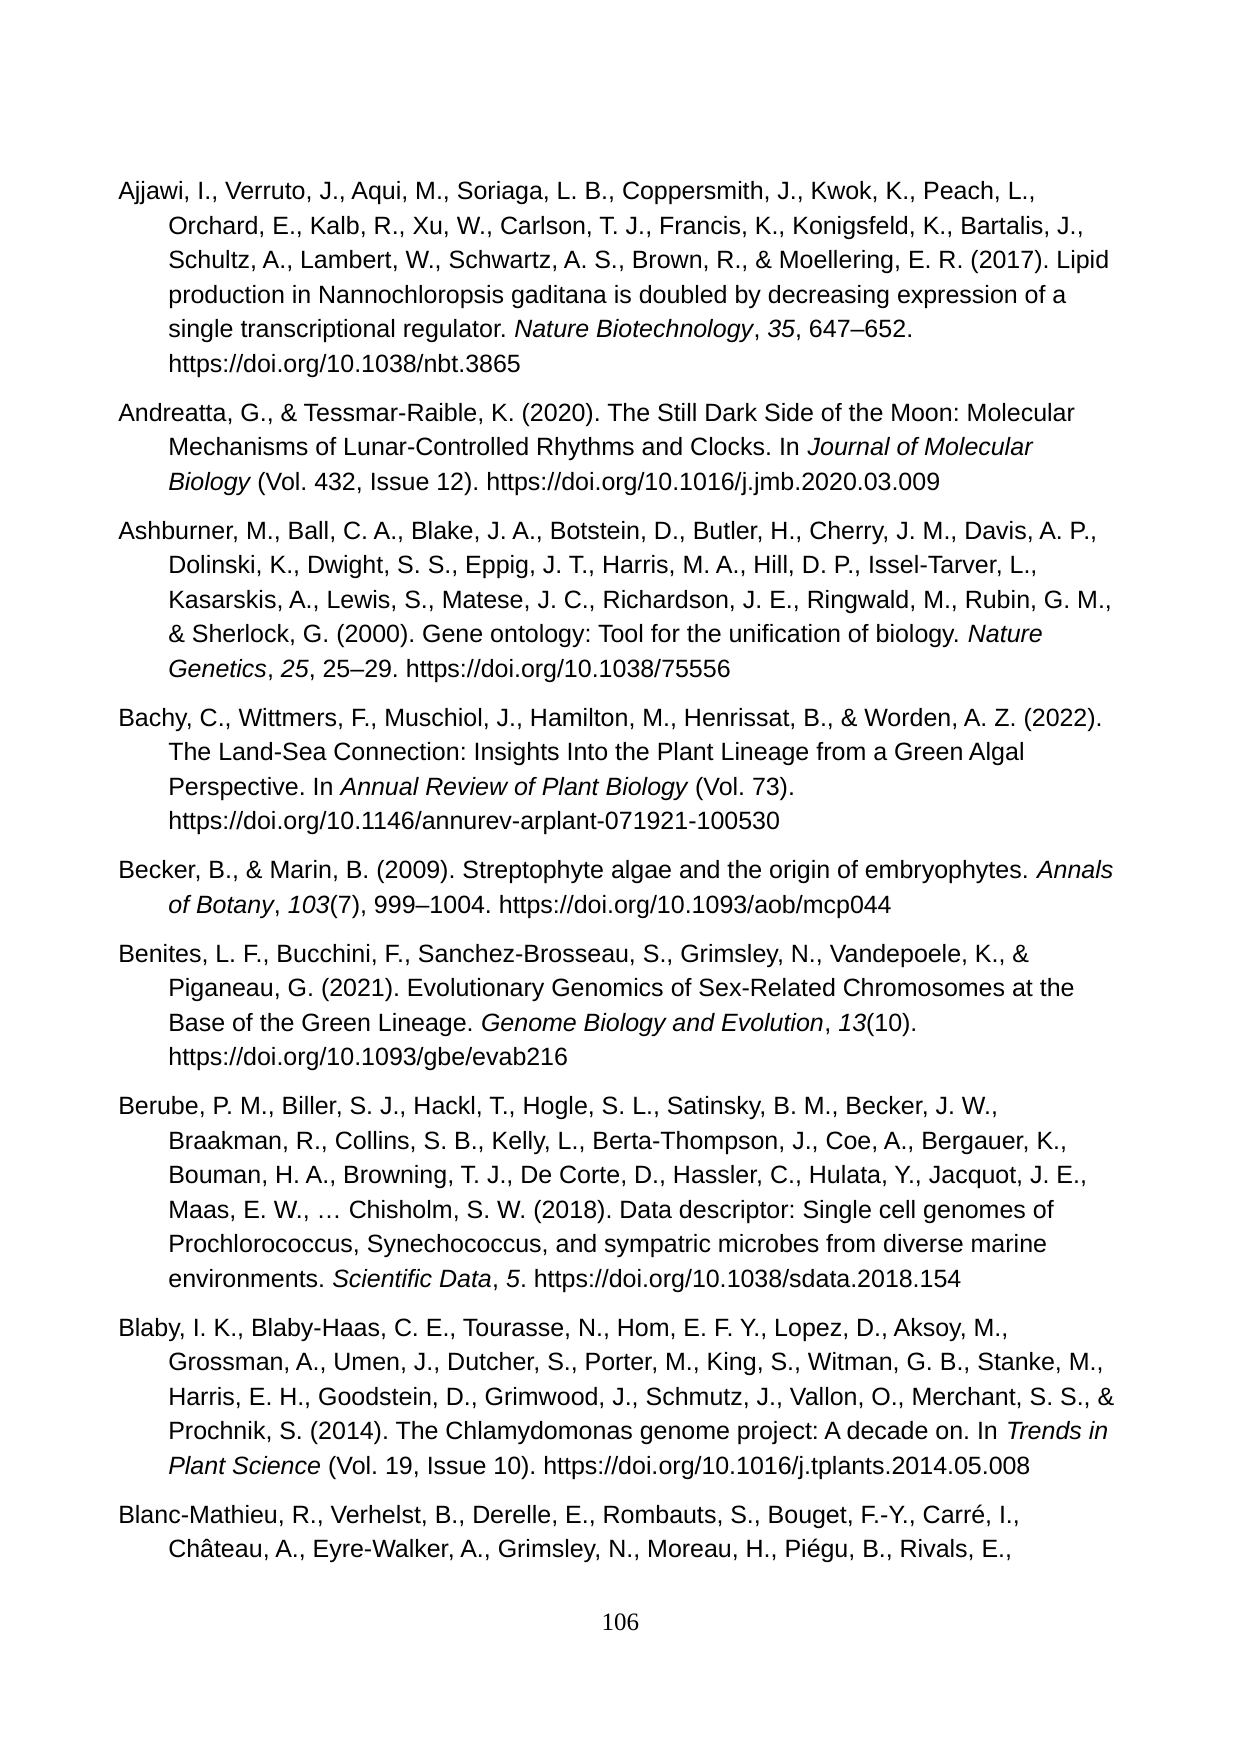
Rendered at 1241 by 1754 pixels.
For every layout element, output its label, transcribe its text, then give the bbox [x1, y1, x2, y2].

text Benites, L. F., Bucchini, F., Sanchez-Brosseau, S., Grimsley, N., Vandepoele, K., & Piganeau, G. (2021). Evolutionary Genomics of Sex-Related Chromosomes at the Base of the Green Lineage. Genome Biology and Evolution, 13(10). https://doi.org/10.1093/gbe/evab216 [118, 939, 1122, 1071]
text Blanc-Mathieu, R., Verhelst, B., Derelle, E., Rombauts, S., Bouget, F.-Y., Carré, I., Château, A., Eyre-Walker, A., Grimsley, N., Moreau, H., Piégu, B., Rivals, E., [118, 1500, 1122, 1563]
text Bachy, C., Wittmers, F., Muschiol, J., Hamilton, M., Henrissat, B., & Worden, A. Z. (2022). The Land-Sea Connection: Insights Into the Plant Lineage from a Green Algal Perspective. In Annual Review of Plant Biology (Vol. 73). https://doi.org/10.1146/annurev-arplant-071921-100530 [118, 703, 1122, 835]
text Ajjawi, I., Verruto, J., Aqui, M., Soriaga, L. B., Coppersmith, J., Kwok, K., Peach, L., Orchard, E., Kalb, R., Xu, W., Carlson, T. J., Francis, K., Konigsfeld, K., Bartalis, J., Schultz, A., Lambert, W., Schwartz, A. S., Brown, R., & Moellering, E. R. (2017). Lipid production in Nannochloropsis gaditana is doubled by decreasing expression of a single transcriptional regulator. Nature Biotechnology, 35, 647–652. https://doi.org/10.1038/nbt.3865 [118, 176, 1122, 377]
text Becker, B., & Marin, B. (2009). Streptophyte algae and the origin of embryophytes. Annals of Botany, 103(7), 999–1004. https://doi.org/10.1093/aob/mcp044 [118, 855, 1122, 918]
text Andreatta, G., & Tessmar-Raible, K. (2020). The Still Dark Side of the Moon: Molecular Mechanisms of Lunar-Controlled Rhythms and Clocks. In Journal of Molecular Biology (Vol. 432, Issue 12). https://doi.org/10.1016/j.jmb.2020.03.009 [118, 398, 1122, 496]
text Berube, P. M., Biller, S. J., Hackl, T., Hogle, S. L., Satinsky, B. M., Becker, J. W., Braakman, R., Collins, S. B., Kelly, L., Berta-Thompson, J., Coe, A., Bergauer, K., Bouman, H. A., Browning, T. J., De Corte, D., Hassler, C., Hulata, Y., Jacquot, J. E., Maas, E. W., … Chisholm, S. W. (2018). Data descriptor: Single cell genomes of Prochlorococcus, Synechococcus, and sympatric microbes from diverse marine environments. Scientific Data, 5. https://doi.org/10.1038/sdata.2018.154 [118, 1091, 1122, 1292]
text Ashburner, M., Ball, C. A., Blake, J. A., Botstein, D., Butler, H., Cherry, J. M., Davis, A. P., Dolinski, K., Dwight, S. S., Eppig, J. T., Harris, M. A., Hill, D. P., Issel-Tarver, L., Kasarskis, A., Lewis, S., Matese, J. C., Richardson, J. E., Ringwald, M., Rubin, G. M., & Sherlock, G. (2000). Gene ontology: Tool for the unification of biology. Nature Genetics, 25, 25–29. https://doi.org/10.1038/75556 [118, 516, 1122, 682]
text Blaby, I. K., Blaby-Haas, C. E., Tourasse, N., Hom, E. F. Y., Lopez, D., Aksoy, M., Grossman, A., Umen, J., Dutcher, S., Porter, M., King, S., Witman, G. B., Stanke, M., Harris, E. H., Goodstein, D., Grimwood, J., Schmutz, J., Vallon, O., Merchant, S. S., & Prochnik, S. (2014). The Chlamydomonas genome project: A decade on. In Trends in Plant Science (Vol. 19, Issue 10). https://doi.org/10.1016/j.tplants.2014.05.008 [118, 1313, 1122, 1479]
